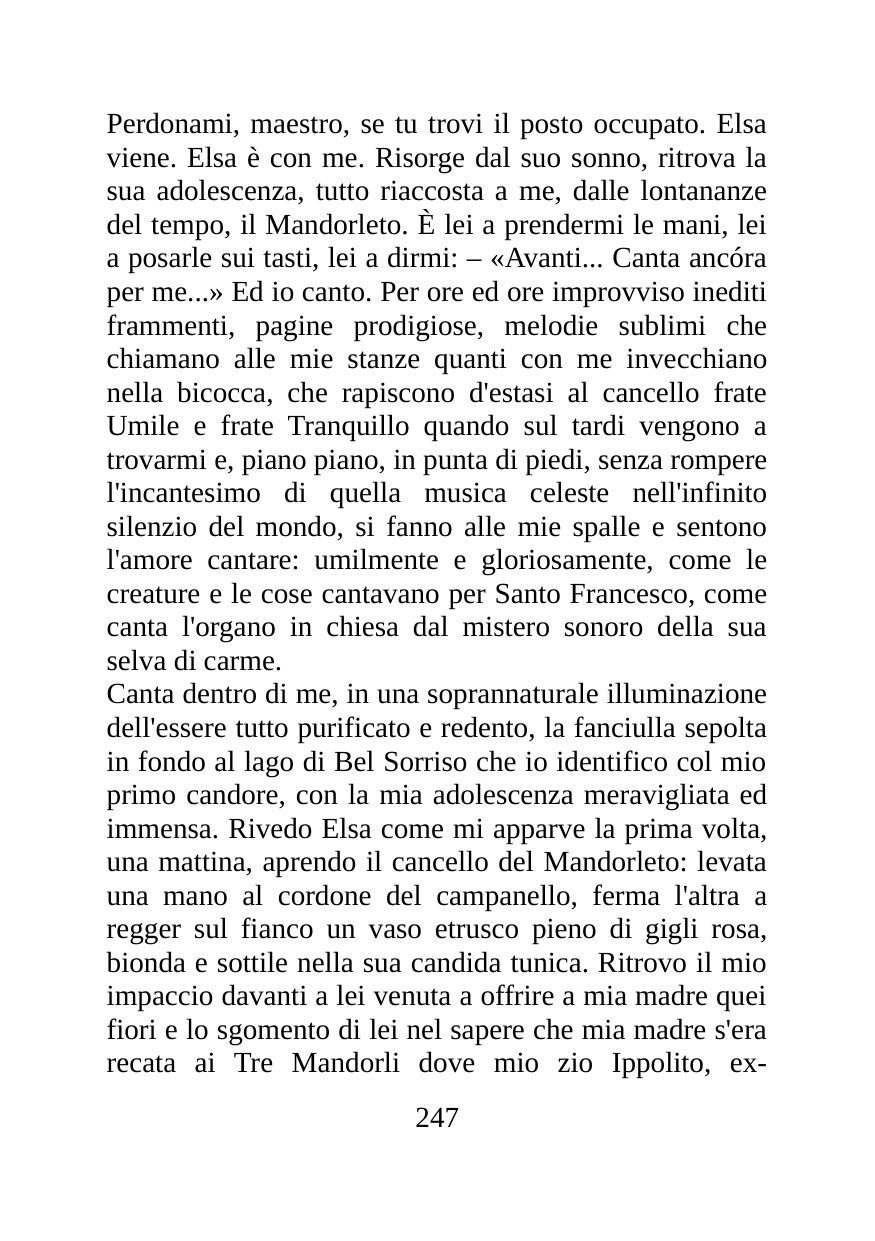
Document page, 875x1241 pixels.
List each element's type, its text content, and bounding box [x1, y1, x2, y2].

text Canta dentro di me, in una soprannaturale illuminazione dell'essere tutto purificato e redento, la fanciulla sepolta in fondo al lago di Bel Sorriso che io identifico col mio primo candore, con la mia adolescenza meravigliata ed immensa. Rivedo Elsa come mi apparve la prima volta, una mattina, aprendo il cancello del Mandorleto: levata una mano al cordone del campanello, ferma l'altra a regger sul fianco un vaso etrusco pieno di gigli rosa, bionda e sottile nella sua candida tunica. Ritrovo il mio impaccio davanti a lei venuta a offrire a mia madre quei fiori e lo sgomento di lei nel sapere che mia madre s'era recata ai Tre Mandorli dove mio zio Ippolito, ex- [106, 677, 768, 1079]
text Perdonami, maestro, se tu trovi il posto occupato. Elsa viene. Elsa è con me. Risorge dal suo sonno, ritrova la sua adolescenza, tutto riaccosta a me, dalle lontananze del tempo, il Mandorleto. È lei a prendermi le mani, lei a posarle sui tasti, lei a dirmi: – «Avanti... Canta ancóra per me...» Ed io canto. Per ore ed ore improvviso inediti frammenti, pagine prodigiose, melodie sublimi che chiamano alle mie stanze quanti con me invecchiano nella bicocca, che rapiscono d'estasi al cancello frate Umile e frate Tranquillo quando sul tardi vengono a trovarmi e, piano piano, in punta di piedi, senza rompere l'incantesimo di quella musica celeste nell'infinito silenzio del mondo, si fanno alle mie spalle e sentono l'amore cantare: umilmente e gloriosamente, come le creature e le cose cantavano per Santo Francesco, come canta l'organo in chiesa dal mistero sonoro della sua selva di carme. [106, 106, 768, 677]
